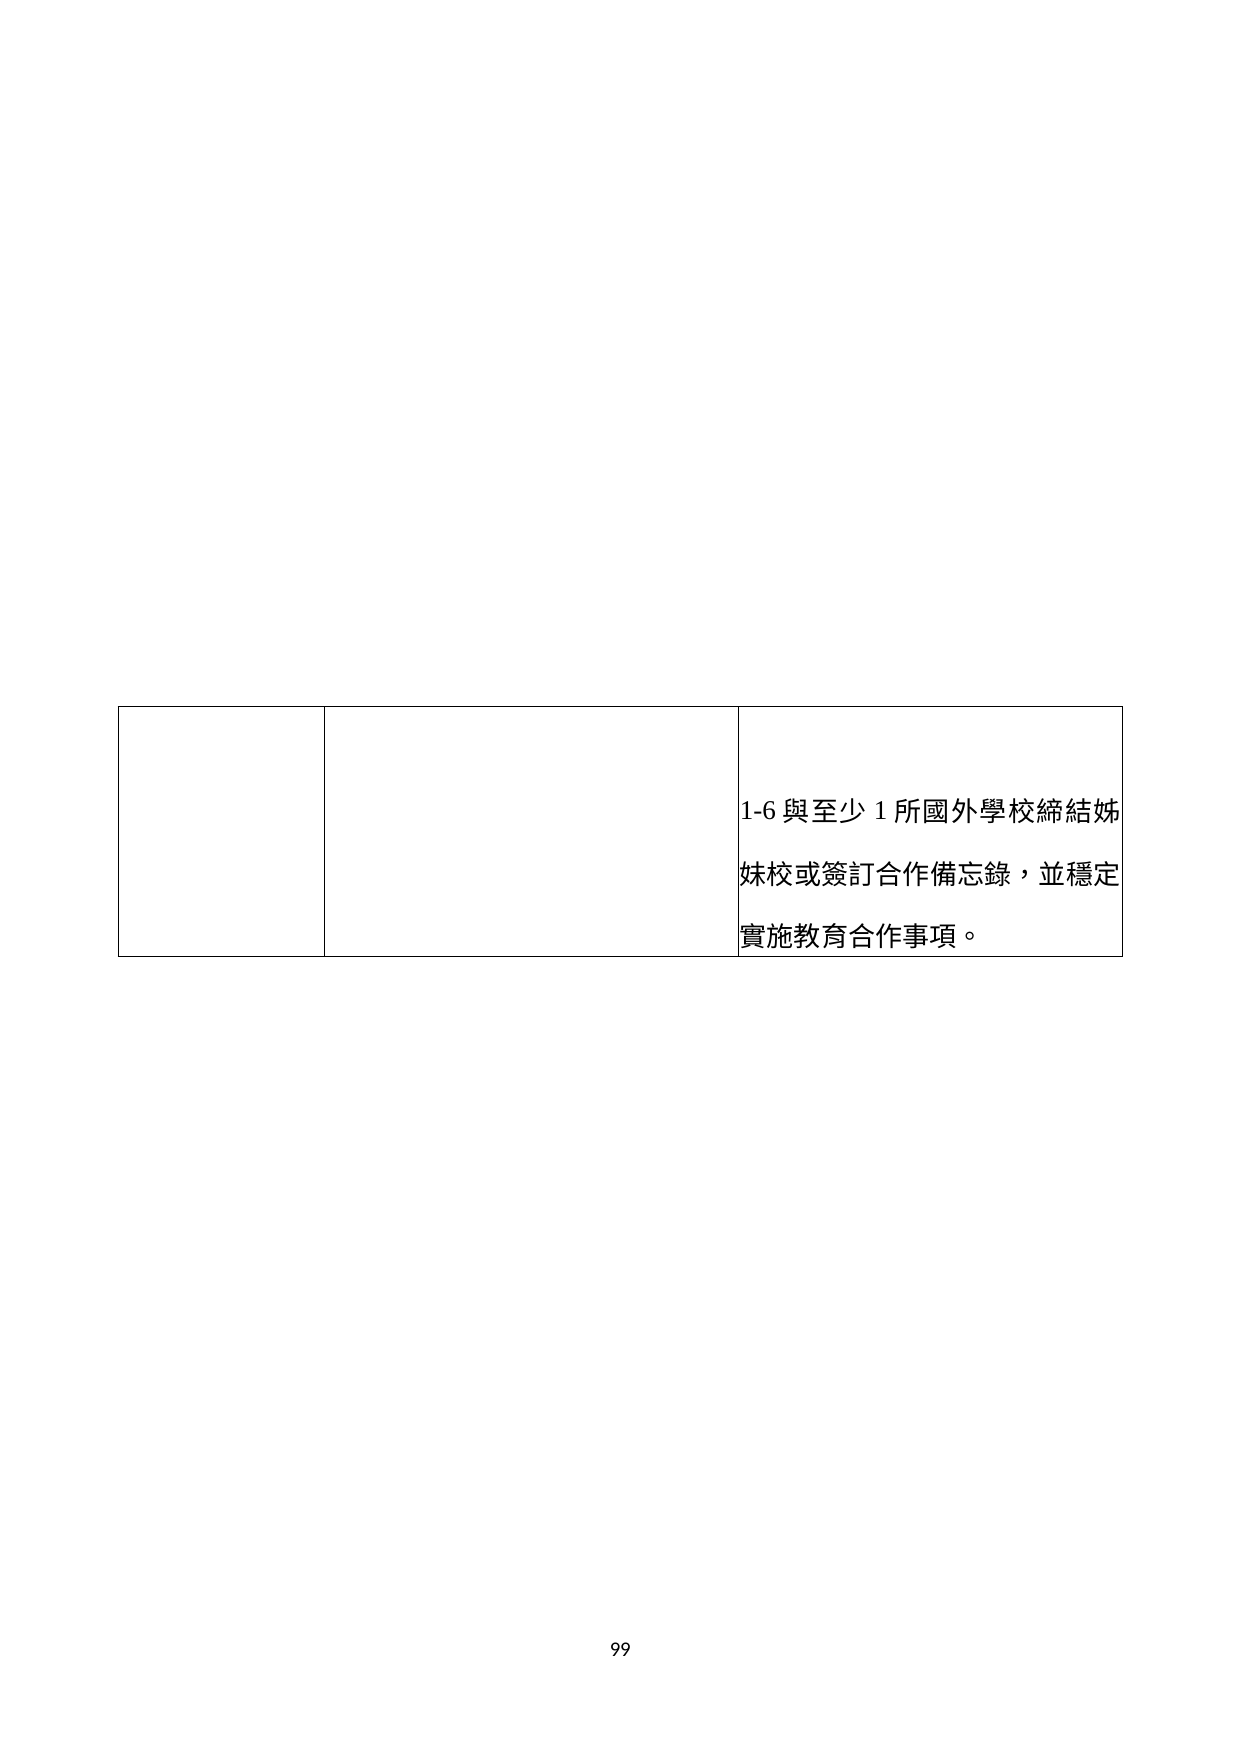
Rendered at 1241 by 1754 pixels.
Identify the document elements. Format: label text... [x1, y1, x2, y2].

table_cell [325, 707, 738, 956]
table_cell 1-6與至少1所國外學校締結姊妹校或簽訂合作備忘錄，並穩定實施教育合作事項。 [739, 707, 1122, 956]
table_cell [119, 707, 324, 956]
